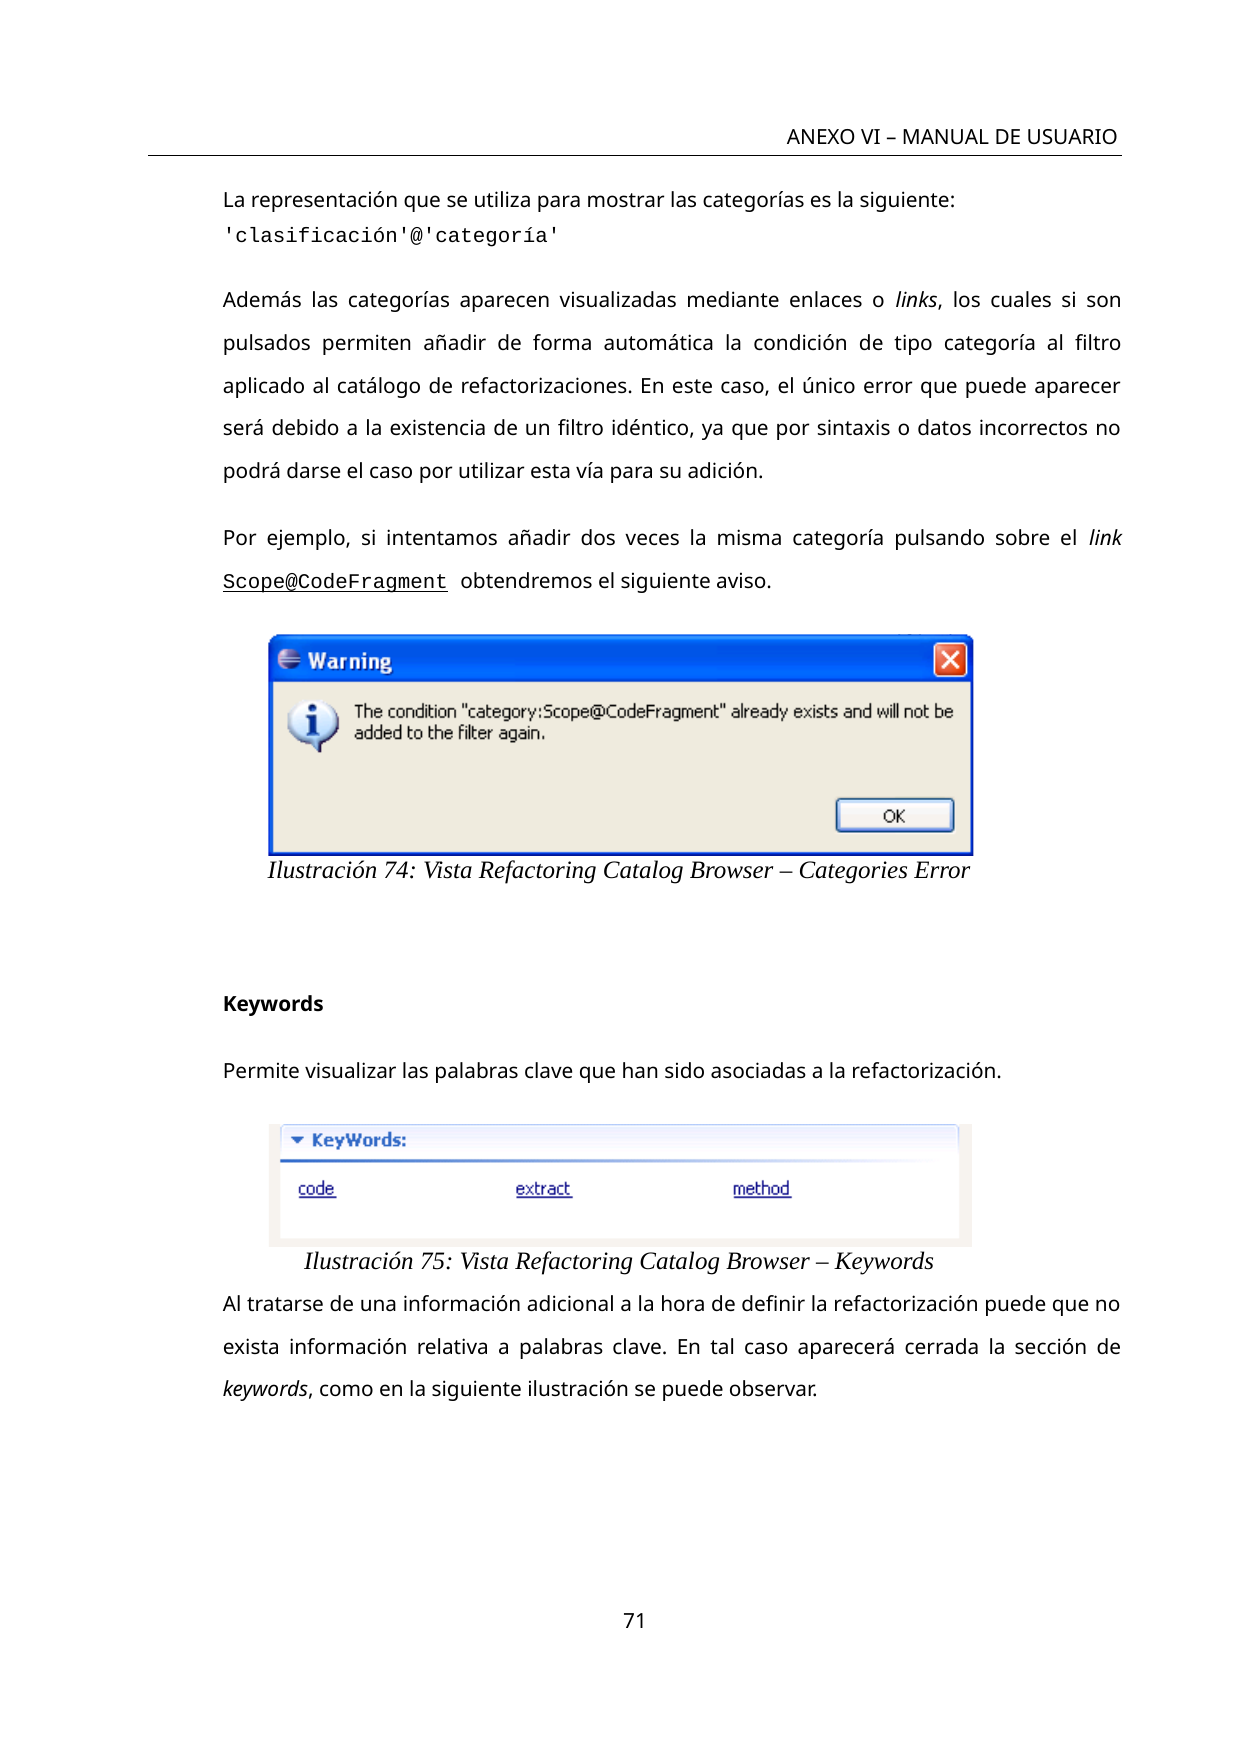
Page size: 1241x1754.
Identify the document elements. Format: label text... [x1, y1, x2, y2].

text Por ejemplo, si intentamos añadir dos veces la misma categoría pulsando sobre el link Scope@CodeFragment obtendremos el siguiente aviso. [223, 523, 1122, 595]
text Keywords [223, 989, 1122, 1017]
text Además las categorías aparecen visualizadas mediante enlaces o links, los cuales si son pulsados permiten añadir de forma automática la condición de tipo categoría al filtro aplicado al catálogo de refactorizaciones. En este caso, el único error que puede aparecer será debido a la existencia de un filtro idéntico, ya que por sintaxis o datos incorrectos no podrá darse el caso por utilizar esta vía para su adición. [223, 286, 1122, 484]
text Ilustración 74: Vista Refactoring Catalog Browser – Categories Error [267, 856, 973, 884]
text Al tratarse de una información adicional a la hora de definir la refactorización puede que no exista información relativa a palabras clave. En tal caso aparecerá cerrada la sección de keywords, como en la siguiente ilustración se puede observar. [223, 1112, 1122, 1403]
text Permite visualizar las palabras clave que han sido asociadas a la refactorización. [223, 1057, 1122, 1085]
text La representación que se utiliza para mostrar las categorías es la siguiente: 'clasificación'@'categoría' [223, 185, 1122, 249]
text Ilustración 75: Vista Refactoring Catalog Browser – Keywords [268, 1247, 972, 1275]
